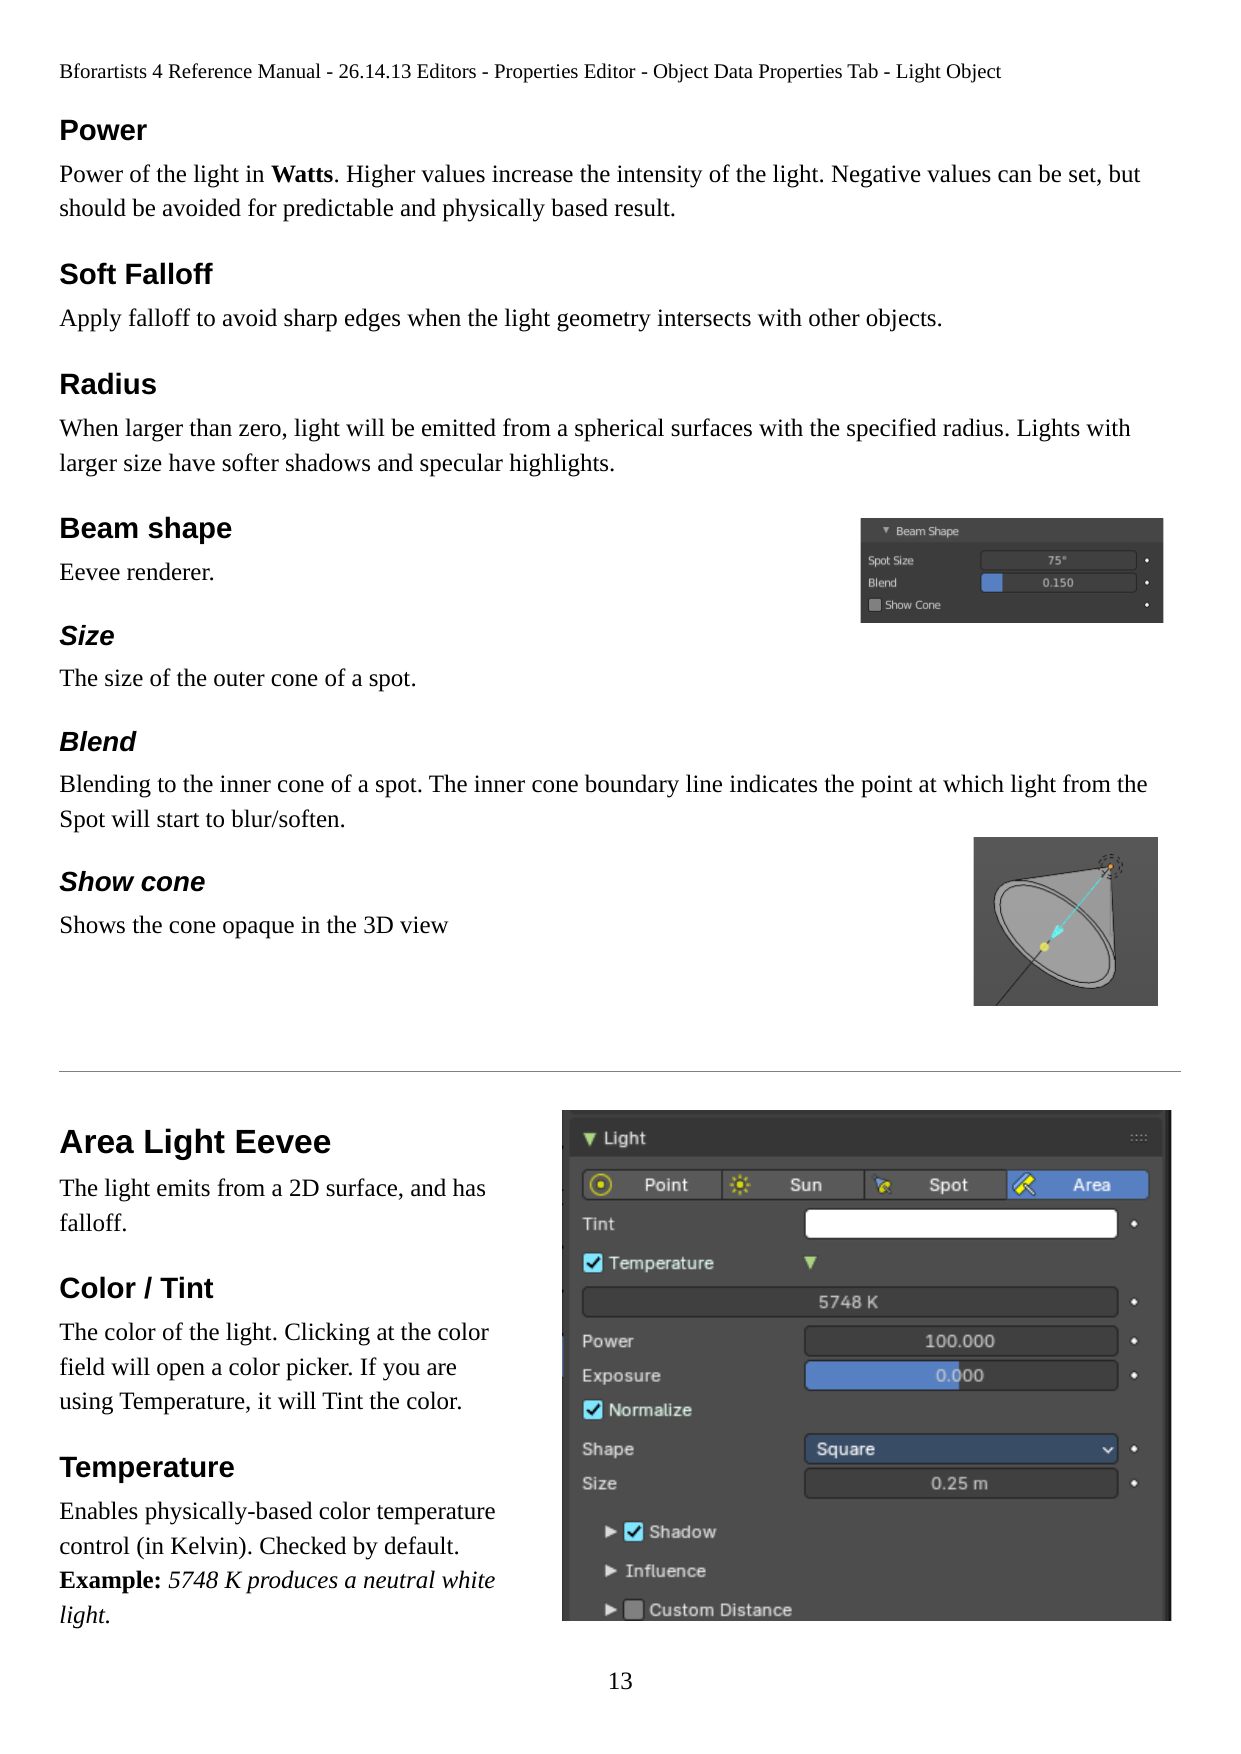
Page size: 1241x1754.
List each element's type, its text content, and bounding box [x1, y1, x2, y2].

text The color of the light. Clicking at the color field will open a color picker. If you are using Temperature, it will Tint the color. [59, 1317, 562, 1415]
text Power of the light in Watts. Higher values increase the intensity of the light. Negative values can be set, but should be avoided for predictable and physically based result. [59, 159, 1181, 222]
subtitle Temperature [59, 1450, 562, 1484]
text The light emits from a 2D surface, and has falloff. [59, 1173, 562, 1236]
subtitle [1172, 1122, 1181, 1161]
text Apply falloff to avoid sharp edges when the light geometry intersects with other objects. [59, 303, 1181, 332]
text Blending to the inner cone of a spot. The inner cone boundary line indicates the point at which light from the Spot will start to blur/soften. [59, 769, 1181, 833]
subtitle Color / Tint [59, 1271, 562, 1305]
subtitle [1158, 865, 1181, 897]
picture [973, 837, 1158, 1006]
subtitle Show cone [59, 865, 973, 897]
subtitle [1172, 1271, 1181, 1305]
subtitle [1172, 1450, 1181, 1484]
subtitle Soft Falloff [59, 257, 1181, 291]
text Eevee renderer. [59, 557, 860, 586]
picture [860, 518, 1164, 623]
subtitle Radius [59, 367, 1181, 401]
text Shows the cone opaque in the 3D view [59, 910, 973, 938]
subtitle Size [59, 619, 1181, 651]
picture [562, 1110, 1172, 1621]
text [1164, 557, 1181, 586]
subtitle Beam shape [59, 511, 1181, 545]
text When larger than zero, light will be emitted from a spherical surfaces with the specified radius. Lights with larger size have softer shadows and specular highlights. [59, 413, 1181, 476]
subtitle Area Light Eevee [3, 1122, 562, 1161]
subtitle Blend [59, 725, 1181, 757]
text The size of the outer cone of a spot. [59, 663, 1181, 692]
subtitle Power [59, 113, 1181, 146]
text Enables physically-based color temperature control (in Kelvin). Checked by default. Example: 5748 K produces a neutral white light. [59, 1496, 1181, 1628]
